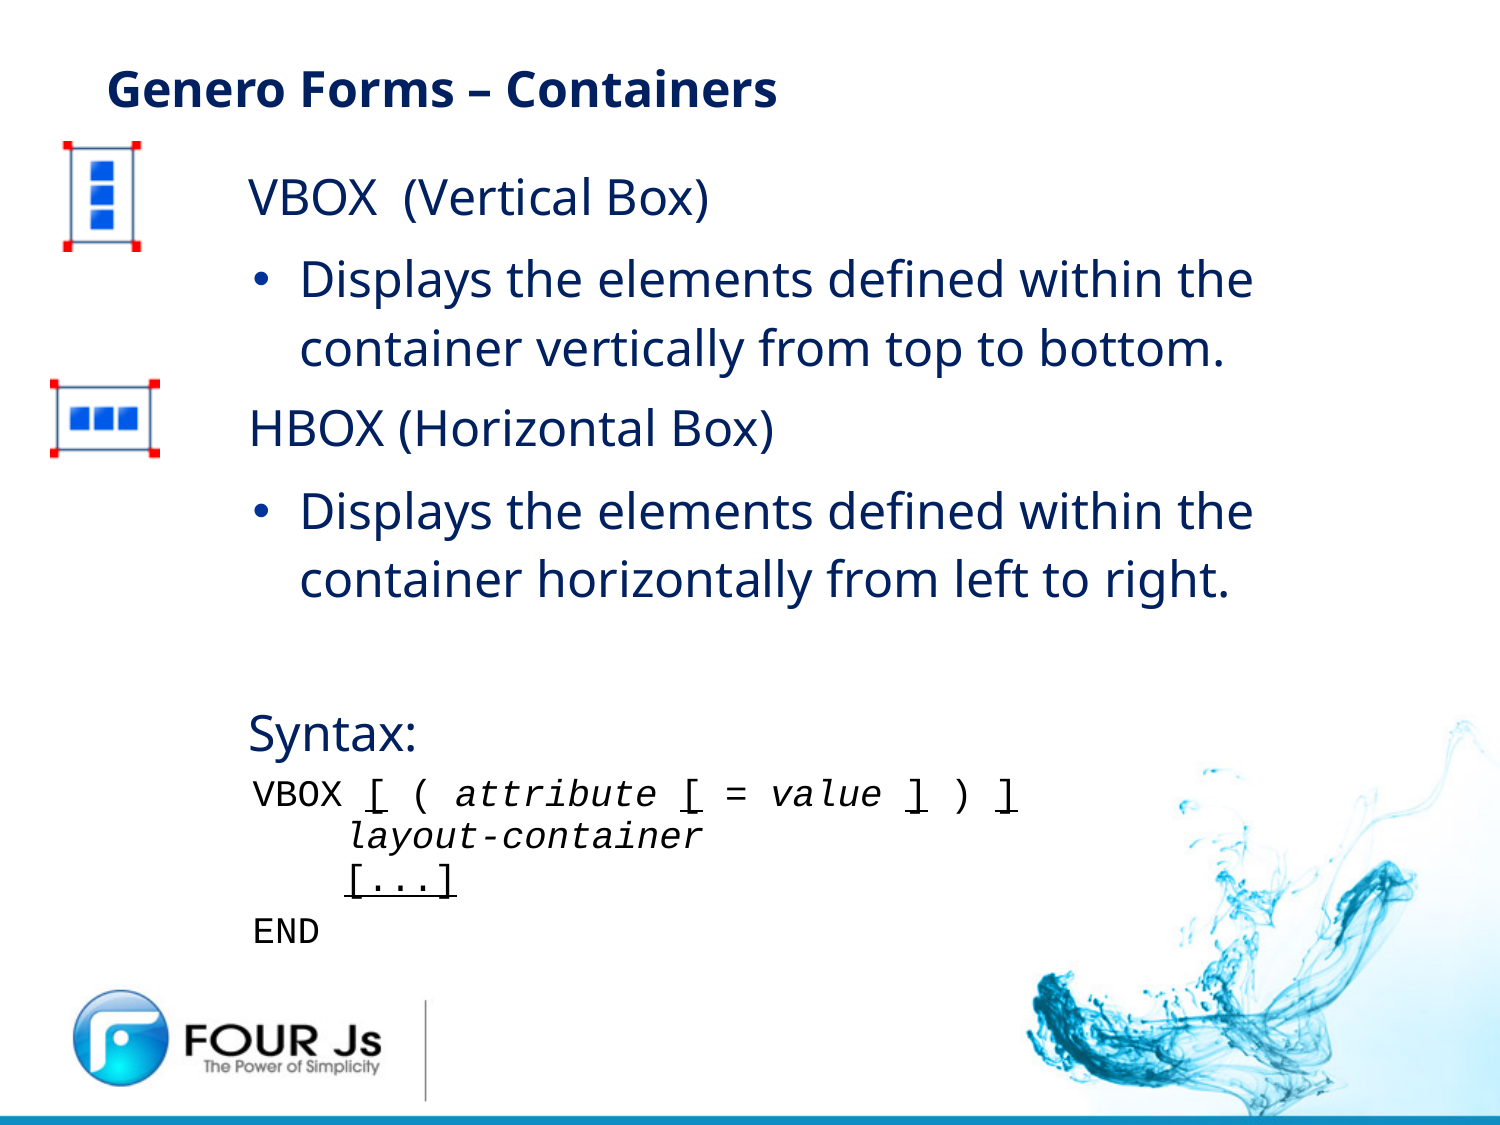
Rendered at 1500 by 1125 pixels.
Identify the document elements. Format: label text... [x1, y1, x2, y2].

picture [0, 0, 1500, 1117]
title Genero Forms – Containers [106, 35, 1388, 142]
text_box VBOX (Vertical Box) Displays the elements defined within the container vertically from top to bottom. HBOX (Horizontal Box) Displays the elements defined within the container horizontally from left to right. Syntax: VBOX [ ( attribute [ = value ] ) ] layout-container [...] END [162, 153, 1401, 1004]
